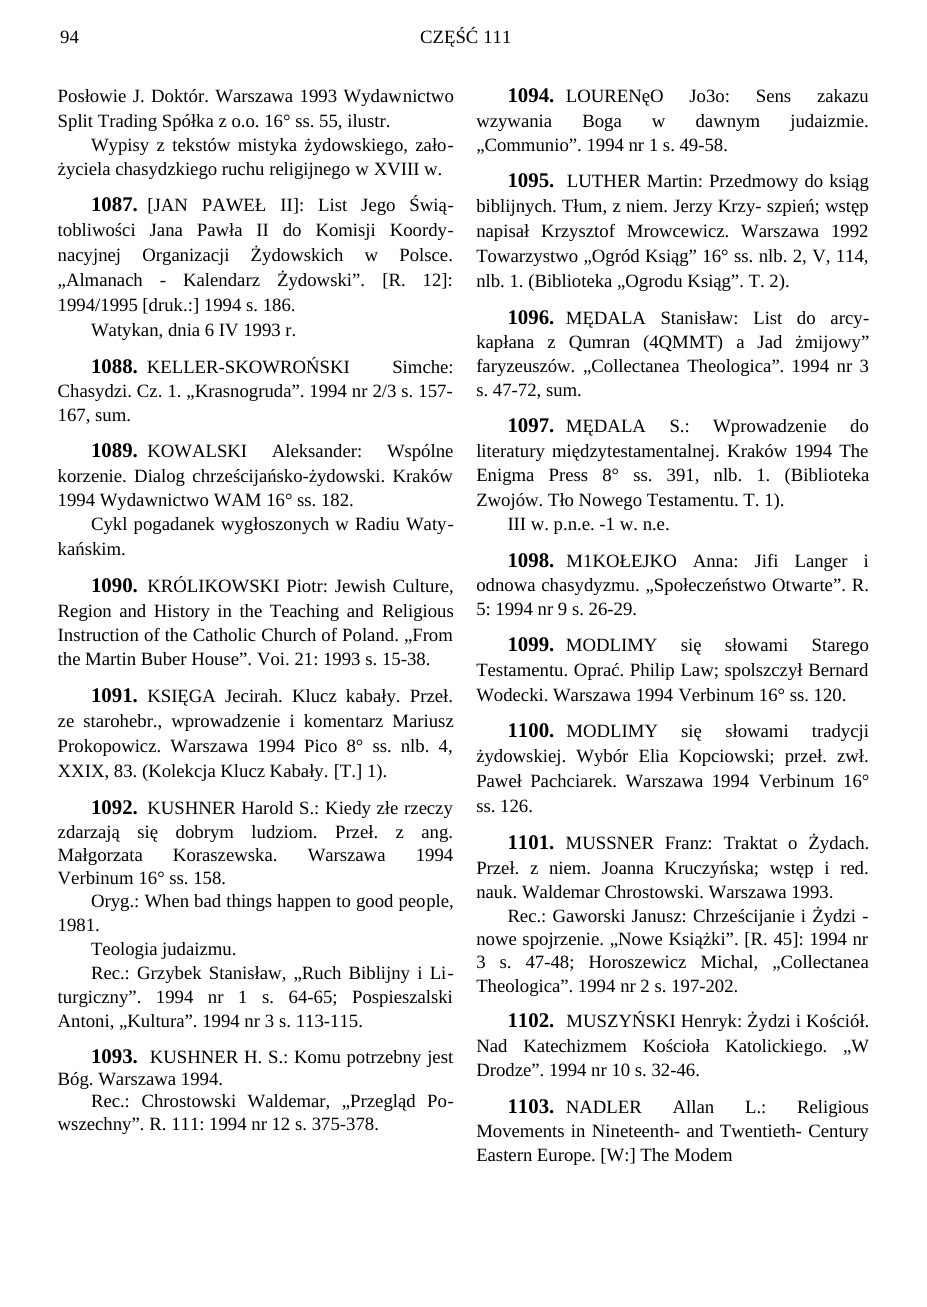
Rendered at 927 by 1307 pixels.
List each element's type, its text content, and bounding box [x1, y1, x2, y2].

list NADLER Allan L.: Religious Movements in Nineteenth- and Twentieth- Century Eastern Europe. [W:] The Modem [476, 1094, 869, 1166]
list KRÓLIKOWSKI Piotr: Jewish Culture, Region and History in the Teaching and Religious Instruction of the Catholic Church of Poland. „From the Martin Buber House”. Voi. 21: 1993 s. 15-38. [57, 573, 453, 670]
text Oryg.: When bad things happen to good peo­ple, 1981. [57, 890, 453, 936]
text Wypisy z tekstów mistyka żydowskiego, zało­życiela chasydzkiego ruchu religijnego w XVIII w. [57, 133, 453, 179]
list M1KOŁEJKO Anna: Jifi Langer i odnowa chasydyzmu. „Społeczeństwo Ot­warte”. R. 5: 1994 nr 9 s. 26-29. [476, 548, 869, 620]
text Teologia judaizmu. [57, 938, 453, 960]
list KUSHNER Harold S.: Kiedy złe rzeczy zdarzają się dobrym ludziom. Przeł. z ang. Małgorzata Koraszewska. Warszawa 1994 Verbinum 16° ss. 158. [57, 795, 453, 889]
text Rec.: Gaworski Janusz: Chrześcijanie i Żydzi - nowe spojrzenie. „Nowe Książki”. [R. 45]: 1994 nr 3 s. 47-48; Horoszewicz Michal, „Collectanea Theologica”. 1994 nr 2 s. 197-202. [476, 905, 869, 996]
list LUTHER Martin: Przedmowy do ksiąg biblijnych. Tłum, z niem. Jerzy Krzy- szpień; wstęp napisał Krzysztof Mrowcewicz. Warszawa 1992 Towarzystwo „Ogród Ksiąg” 16° ss. nlb. 2, V, 114, nlb. 1. (Biblioteka „Ogrodu Ksiąg”. T. 2). [476, 168, 869, 291]
text 94 [60, 26, 86, 48]
list MĘDALA S.: Wprowadzenie do literatury międzytestamentalnej. Kraków 1994 The Enigma Press 8° ss. 391, nlb. 1. (Biblio­teka Zwojów. Tło Nowego Testamentu. T. 1). [476, 413, 869, 510]
text III w. p.n.e. -1 w. n.e. [476, 513, 869, 534]
list KUSHNER H. S.: Komu potrzebny jest Bóg. Warszawa 1994. [57, 1044, 453, 1089]
list KELLER-SKOWROŃSKI Simche: Chasydzi. Cz. 1. „Krasnogruda”. 1994 nr 2/3 s. 157-167, sum. [57, 354, 453, 426]
text Posłowie J. Doktór. Warszawa 1993 Wydaw­nictwo Split Trading Spółka z o.o. 16° ss. 55, ilustr. [57, 85, 453, 131]
list MĘDALA Stanisław: List do arcy­kapłana z Qumran (4QMMT) a Jad żmijo­wy” faryzeuszów. „Collectanea Theologica”. 1994 nr 3 s. 47-72, sum. [476, 305, 869, 400]
list KOWALSKI Aleksander: Wspólne korzenie. Dialog chrześcijańsko-żydowski. Kraków 1994 Wydawnictwo WAM 16° ss. 182. [57, 438, 453, 510]
list KSIĘGA Jecirah. Klucz kabały. Przeł. ze starohebr., wprowadzenie i komen­tarz Mariusz Prokopowicz. Warszawa 1994 Pico 8° ss. nlb. 4, XXIX, 83. (Kolekcja Klucz Kabały. [T.] 1). [57, 683, 453, 781]
text Rec.: Chrostowski Waldemar, „Przegląd Po­wszechny”. R. 111: 1994 nr 12 s. 375-378. [57, 1089, 453, 1135]
list LOURENęO Jo3o: Sens zakazu wzywania Boga w dawnym judaizmie. „Communio”. 1994 nr 1 s. 49-58. [476, 83, 869, 155]
list [JAN PAWEŁ II]: List Jego Świą­tobliwości Jana Pawła II do Komisji Koordy­nacyjnej Organizacji Żydowskich w Polsce. „Almanach - Kalendarz Żydowski”. [R. 12]: 1994/1995 [druk.:] 1994 s. 186. [57, 192, 453, 315]
text Watykan, dnia 6 IV 1993 r. [57, 318, 453, 340]
list MODLIMY się słowami tradycji żydowskiej. Wybór Elia Kopciowski; przeł. zwł. Paweł Pachciarek. Warszawa 1994 Verbinum 16° ss. 126. [476, 718, 869, 817]
list MODLIMY się słowami Starego Testamentu. Oprać. Philip Law; spolszczył Bernard Wodecki. Warszawa 1994 Verbinum 16° ss. 120. [476, 632, 869, 705]
list MUSSNER Franz: Traktat o Ży­dach. Przeł. z niem. Joanna Kruczyńska; wstęp i red. nauk. Waldemar Chrostowski. Warszawa 1993. [476, 830, 869, 902]
text Cykl pogadanek wygłoszonych w Radiu Waty­kańskim. [57, 513, 453, 559]
list MUSZYŃSKI Henryk: Żydzi i Ko­ściół. Nad Katechizmem Kościoła Katolickie­go. „W Drodze”. 1994 nr 10 s. 32-46. [476, 1008, 869, 1081]
text Rec.: Grzybek Stanisław, „Ruch Biblijny i Li­turgiczny”. 1994 nr 1 s. 64-65; Pospieszalski Antoni, „Kultura”. 1994 nr 3 s. 113-115. [57, 962, 453, 1031]
text CZĘŚĆ 111 [420, 26, 511, 48]
